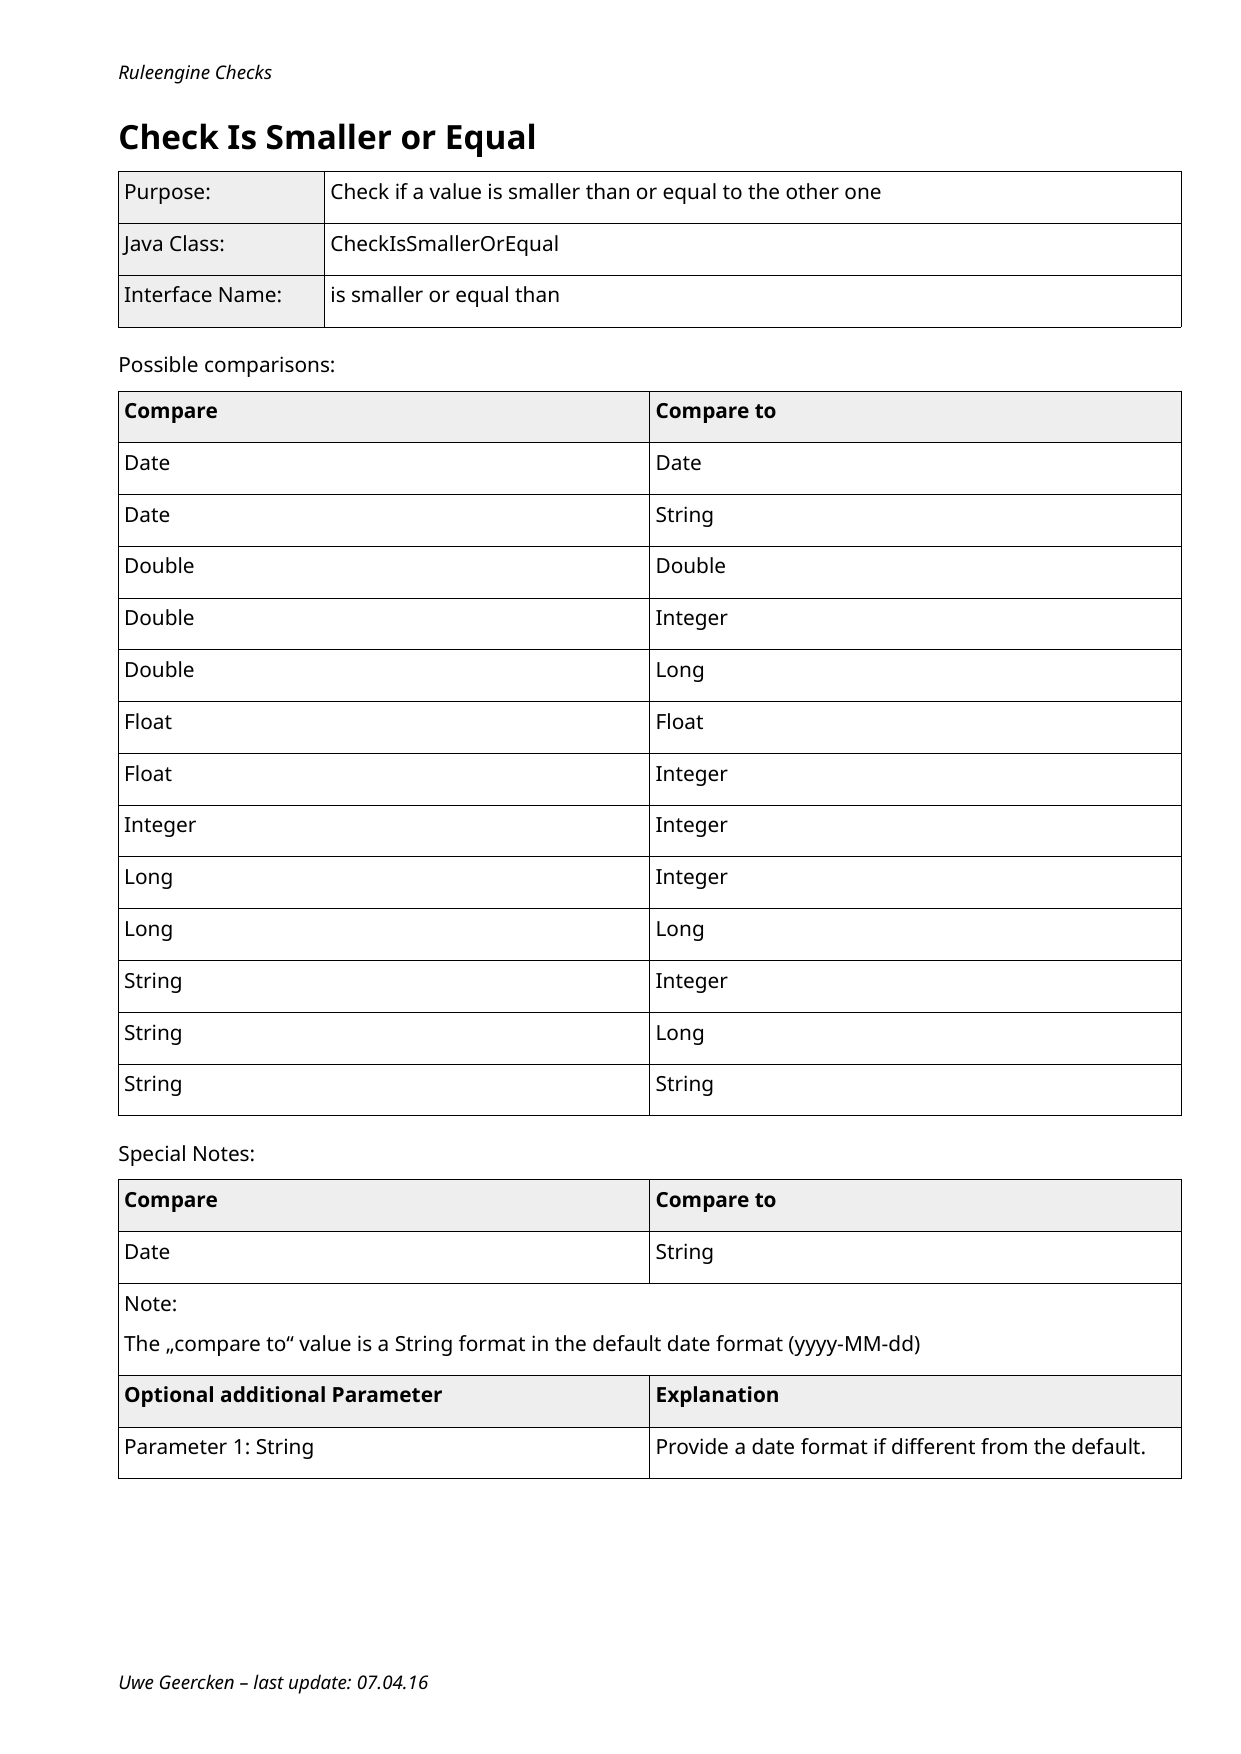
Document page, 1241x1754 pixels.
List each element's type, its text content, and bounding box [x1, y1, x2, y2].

table_cell Long [119, 857, 649, 908]
table_cell String [650, 1232, 1181, 1283]
table_cell Explanation [650, 1376, 1181, 1427]
table_cell Float [119, 754, 649, 805]
text Check Is Smaller or Equal [118, 114, 1181, 159]
table_cell Float [119, 702, 649, 753]
table_header Check if a value is smaller than or equal to the other one [325, 172, 1181, 223]
table_cell Double [650, 547, 1181, 598]
text Possible comparisons: [118, 350, 1181, 379]
table_header Purpose: [119, 172, 324, 223]
table_cell Integer [650, 754, 1181, 805]
text Special Notes: [118, 1139, 1181, 1167]
table_cell Long [650, 909, 1181, 960]
table_header Compare to [650, 392, 1181, 442]
table_cell String [650, 495, 1181, 546]
table_cell String [119, 1013, 649, 1063]
table_cell Date [119, 443, 649, 494]
table_cell String [119, 1065, 649, 1115]
table_cell Double [119, 547, 649, 598]
table_cell Double [119, 599, 649, 649]
table_cell Integer [119, 806, 649, 856]
table_cell Date [119, 495, 649, 546]
table_cell Optional additional Parameter [119, 1376, 649, 1427]
table_cell Provide a date format if different from the default. [650, 1428, 1181, 1478]
table_cell Java Class: [119, 224, 324, 275]
table_cell Integer [650, 806, 1181, 856]
table_cell Long [650, 1013, 1181, 1063]
table_cell is smaller or equal than [325, 276, 1181, 327]
table_header Compare [119, 1180, 649, 1231]
table_cell Date [650, 443, 1181, 494]
table_cell Integer [650, 599, 1181, 649]
table_cell Note: The „compare to“ value is a String format in the default date format (yyyy-MM-dd) [119, 1284, 1181, 1375]
table_header Compare to [650, 1180, 1181, 1231]
table_cell Parameter 1: String [119, 1428, 649, 1478]
table_cell Integer [650, 961, 1181, 1012]
table_cell Interface Name: [119, 276, 324, 327]
table_cell CheckIsSmallerOrEqual [325, 224, 1181, 275]
table_cell Long [650, 650, 1181, 701]
table_cell Double [119, 650, 649, 701]
table_cell Integer [650, 857, 1181, 908]
table_cell Float [650, 702, 1181, 753]
table_cell Date [119, 1232, 649, 1283]
table_cell Long [119, 909, 649, 960]
table_header Compare [119, 392, 649, 442]
table_cell String [119, 961, 649, 1012]
table_cell String [650, 1065, 1181, 1115]
